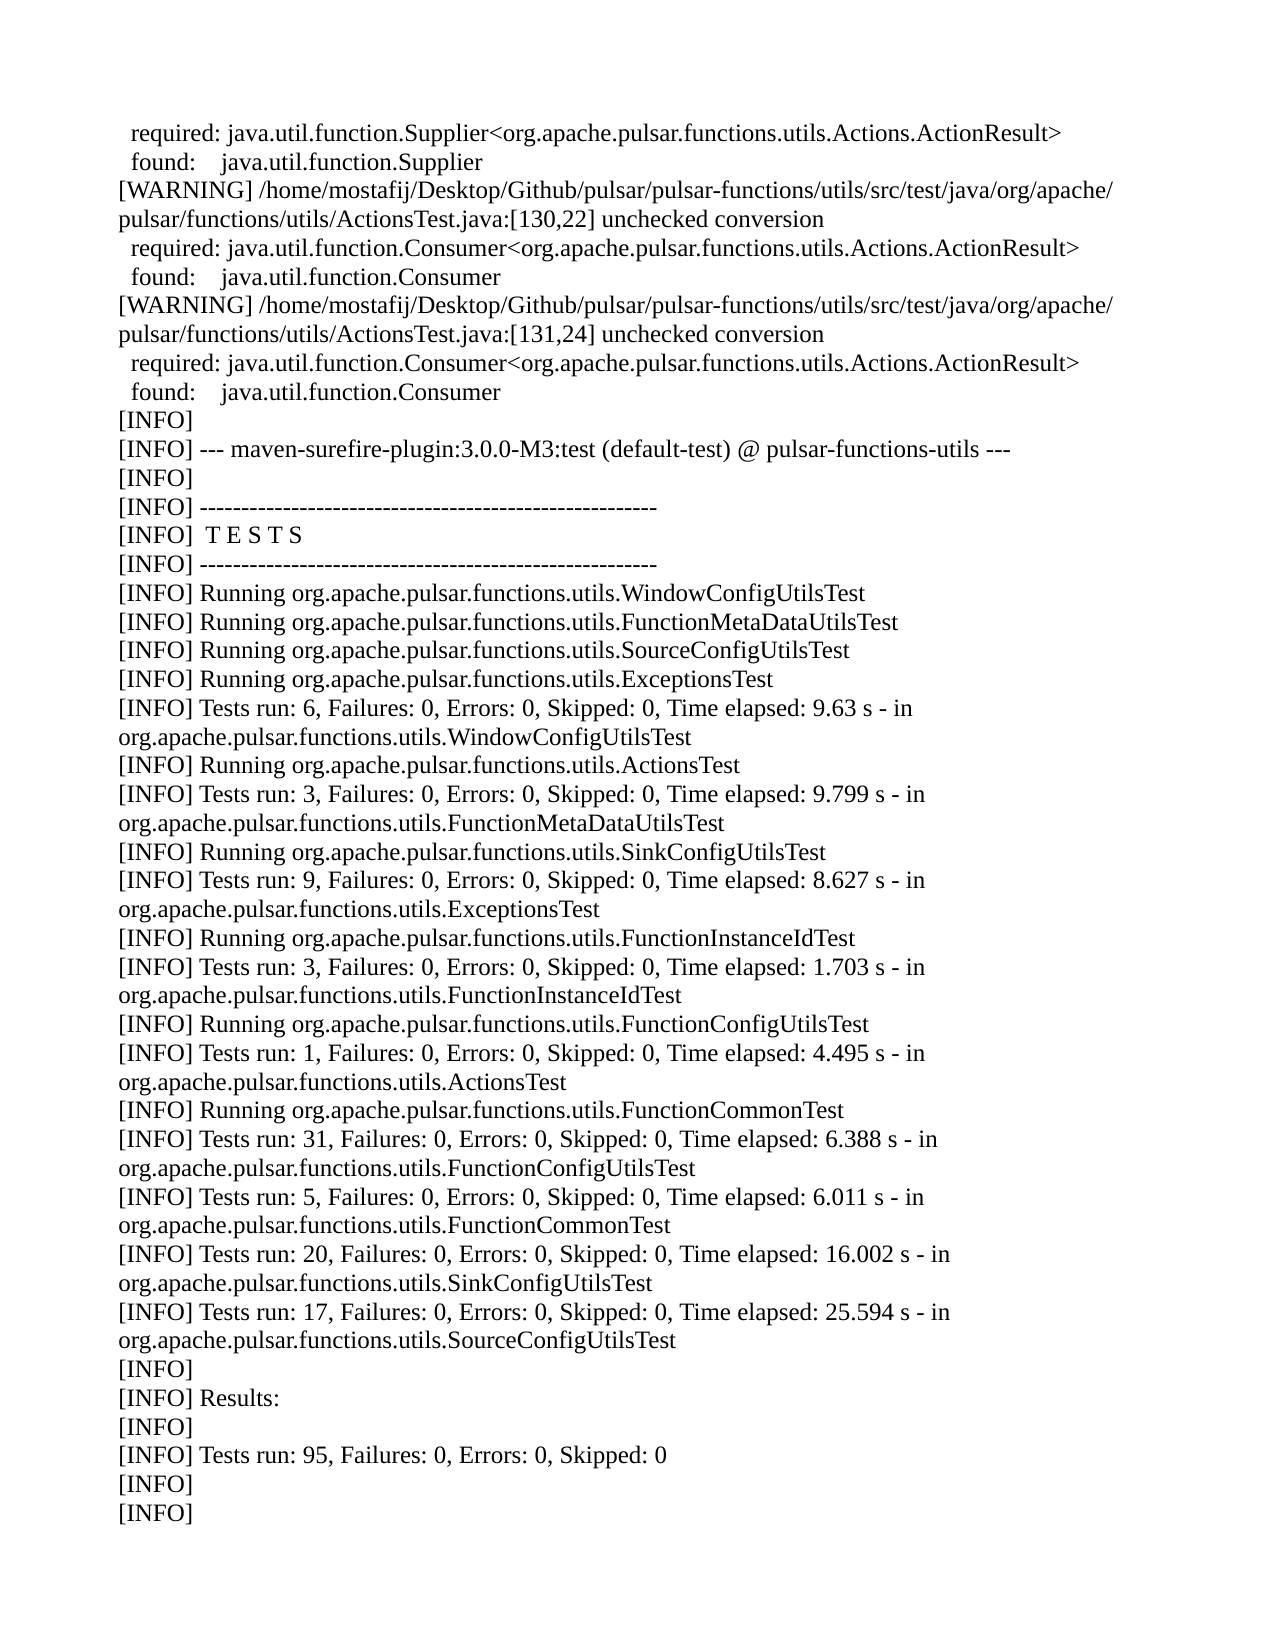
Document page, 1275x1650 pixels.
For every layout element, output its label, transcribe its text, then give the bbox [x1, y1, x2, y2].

text [INFO] Running org.apache.pulsar.functions.utils.ExceptionsTest [118, 664, 1157, 693]
text found: java.util.function.Consumer [118, 377, 1157, 406]
text found: java.util.function.Supplier [118, 147, 1157, 176]
text [INFO] Running org.apache.pulsar.functions.utils.FunctionConfigUtilsTest [118, 1009, 1157, 1038]
text [INFO] Running org.apache.pulsar.functions.utils.SinkConfigUtilsTest [118, 837, 1157, 866]
text [INFO] Tests run: 17, Failures: 0, Errors: 0, Skipped: 0, Time elapsed: 25.594 s - in org.apache.pulsar.functions.utils.SourceConfigUtilsTest [118, 1297, 1157, 1354]
text [INFO] Tests run: 6, Failures: 0, Errors: 0, Skipped: 0, Time elapsed: 9.63 s - in org.apache.pulsar.functions.utils.WindowConfigUtilsTest [118, 693, 1157, 751]
text [INFO] Tests run: 3, Failures: 0, Errors: 0, Skipped: 0, Time elapsed: 9.799 s - in org.apache.pulsar.functions.utils.FunctionMetaDataUtilsTest [118, 779, 1157, 837]
text [INFO] Results: [118, 1383, 1157, 1412]
text [INFO] T E S T S [118, 521, 1157, 549]
text [INFO] [118, 1498, 1157, 1527]
text [INFO] Running org.apache.pulsar.functions.utils.FunctionCommonTest [118, 1096, 1157, 1124]
text [INFO] [118, 1412, 1157, 1441]
text required: java.util.function.Supplier<org.apache.pulsar.functions.utils.Actions.ActionResult> [118, 118, 1157, 147]
text [INFO] Running org.apache.pulsar.functions.utils.FunctionInstanceIdTest [118, 923, 1157, 952]
text [INFO] Running org.apache.pulsar.functions.utils.WindowConfigUtilsTest [118, 578, 1157, 607]
text [INFO] Tests run: 9, Failures: 0, Errors: 0, Skipped: 0, Time elapsed: 8.627 s - in org.apache.pulsar.functions.utils.ExceptionsTest [118, 866, 1157, 923]
text [INFO] Tests run: 95, Failures: 0, Errors: 0, Skipped: 0 [118, 1441, 1157, 1469]
text [WARNING] /home/mostafij/Desktop/Github/pulsar/pulsar-functions/utils/src/test/java/org/apache/pulsar/functions/utils/ActionsTest.java:[131,24] unchecked conversion [118, 291, 1157, 348]
text [INFO] Tests run: 3, Failures: 0, Errors: 0, Skipped: 0, Time elapsed: 1.703 s - in org.apache.pulsar.functions.utils.FunctionInstanceIdTest [118, 952, 1157, 1009]
text [WARNING] /home/mostafij/Desktop/Github/pulsar/pulsar-functions/utils/src/test/java/org/apache/pulsar/functions/utils/ActionsTest.java:[130,22] unchecked conversion [118, 176, 1157, 233]
text [INFO] Tests run: 20, Failures: 0, Errors: 0, Skipped: 0, Time elapsed: 16.002 s - in org.apache.pulsar.functions.utils.SinkConfigUtilsTest [118, 1239, 1157, 1297]
text required: java.util.function.Consumer<org.apache.pulsar.functions.utils.Actions.ActionResult> [118, 233, 1157, 262]
text [INFO] Tests run: 5, Failures: 0, Errors: 0, Skipped: 0, Time elapsed: 6.011 s - in org.apache.pulsar.functions.utils.FunctionCommonTest [118, 1182, 1157, 1239]
text required: java.util.function.Consumer<org.apache.pulsar.functions.utils.Actions.ActionResult> [118, 348, 1157, 377]
text [INFO] [118, 1354, 1157, 1383]
text [INFO] [118, 463, 1157, 492]
text [INFO] Tests run: 1, Failures: 0, Errors: 0, Skipped: 0, Time elapsed: 4.495 s - in org.apache.pulsar.functions.utils.ActionsTest [118, 1038, 1157, 1096]
text [INFO] Running org.apache.pulsar.functions.utils.SourceConfigUtilsTest [118, 636, 1157, 664]
text [INFO] --- maven-surefire-plugin:3.0.0-M3:test (default-test) @ pulsar-functions-utils --- [118, 434, 1157, 463]
text [INFO] Tests run: 31, Failures: 0, Errors: 0, Skipped: 0, Time elapsed: 6.388 s - in org.apache.pulsar.functions.utils.FunctionConfigUtilsTest [118, 1124, 1157, 1182]
text found: java.util.function.Consumer [118, 262, 1157, 291]
text [INFO] [118, 1469, 1157, 1498]
text [INFO] Running org.apache.pulsar.functions.utils.FunctionMetaDataUtilsTest [118, 607, 1157, 636]
text [INFO] [118, 406, 1157, 434]
text [INFO] ------------------------------------------------------- [118, 492, 1157, 521]
text [INFO] Running org.apache.pulsar.functions.utils.ActionsTest [118, 751, 1157, 779]
text [INFO] ------------------------------------------------------- [118, 549, 1157, 578]
